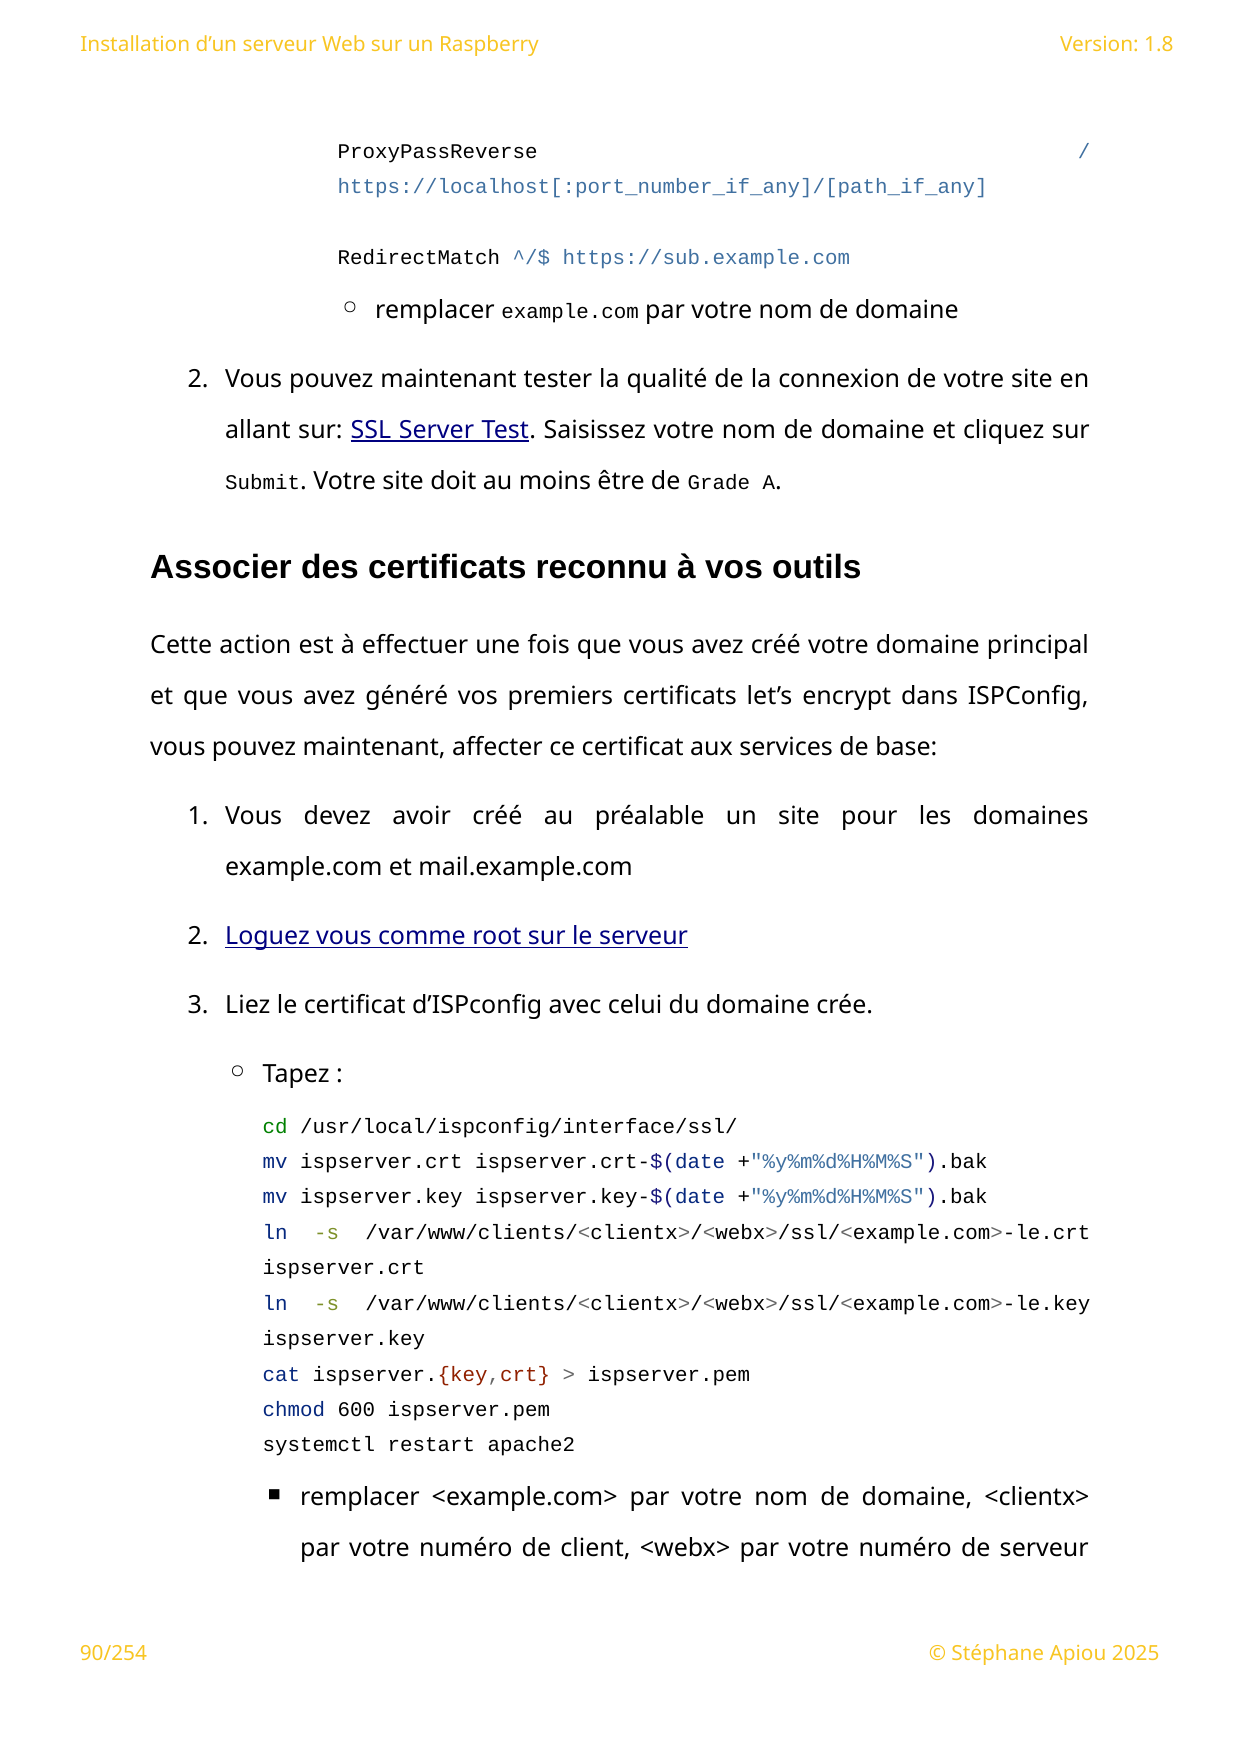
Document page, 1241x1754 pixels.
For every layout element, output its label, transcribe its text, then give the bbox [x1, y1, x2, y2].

list remplacer <example.com> par votre nom de domaine, <clientx> par votre numéro de client, <webx> par votre numéro de serveur [262, 1479, 1090, 1564]
list cd /usr/local/ispconfig/interface/ssl/ [225, 1116, 1090, 1139]
text Cette action est à effectuer une fois que vous avez créé votre domaine principal et que vous avez généré vos premiers certificats let’s encrypt dans ISPConfig, vous pouvez maintenant, affecter ce certificat aux services de base: [150, 627, 1090, 763]
list remplacer example.com par votre nom de domaine [337, 291, 1090, 325]
list systemctl restart apache2 [225, 1434, 1090, 1458]
list Vous devez avoir créé au préalable un site pour les domaines example.com et mail.example.com [187, 798, 1090, 883]
list Loguez vous comme root sur le serveur [187, 918, 1090, 952]
list cat ispserver.{key,crt} > ispserver.pem [225, 1364, 1090, 1387]
list ln -s /var/www/clients/<clientx>/<webx>/ssl/<example.com>-le.key ispserver.key [225, 1293, 1090, 1352]
list Tapez : [225, 1056, 1090, 1090]
list ProxyPassReverse / https://localhost[:port_number_if_any]/[path_if_any] [300, 141, 1090, 200]
list Liez le certificat d’ISPconfig avec celui du domaine crée. [187, 987, 1090, 1021]
list RedirectMatch ^/$ https://sub.example.com [300, 247, 1090, 271]
list chmod 600 ispserver.pem [225, 1399, 1090, 1423]
list mv ispserver.crt ispserver.crt-$(date +"%y%m%d%H%M%S").bak [225, 1151, 1090, 1175]
list mv ispserver.key ispserver.key-$(date +"%y%m%d%H%M%S").bak [225, 1187, 1090, 1210]
list Vous pouvez maintenant tester la qualité de la connexion de votre site en allant sur: SSL Server Test. Saisissez votre nom de domaine et cliquez sur Submit. Votre site doit au moins être de Grade A. [187, 360, 1090, 496]
list ln -s /var/www/clients/<clientx>/<webx>/ssl/<example.com>-le.crt ispserver.crt [225, 1222, 1090, 1281]
subtitle Associer des certificats reconnu à vos outils [150, 547, 1090, 586]
